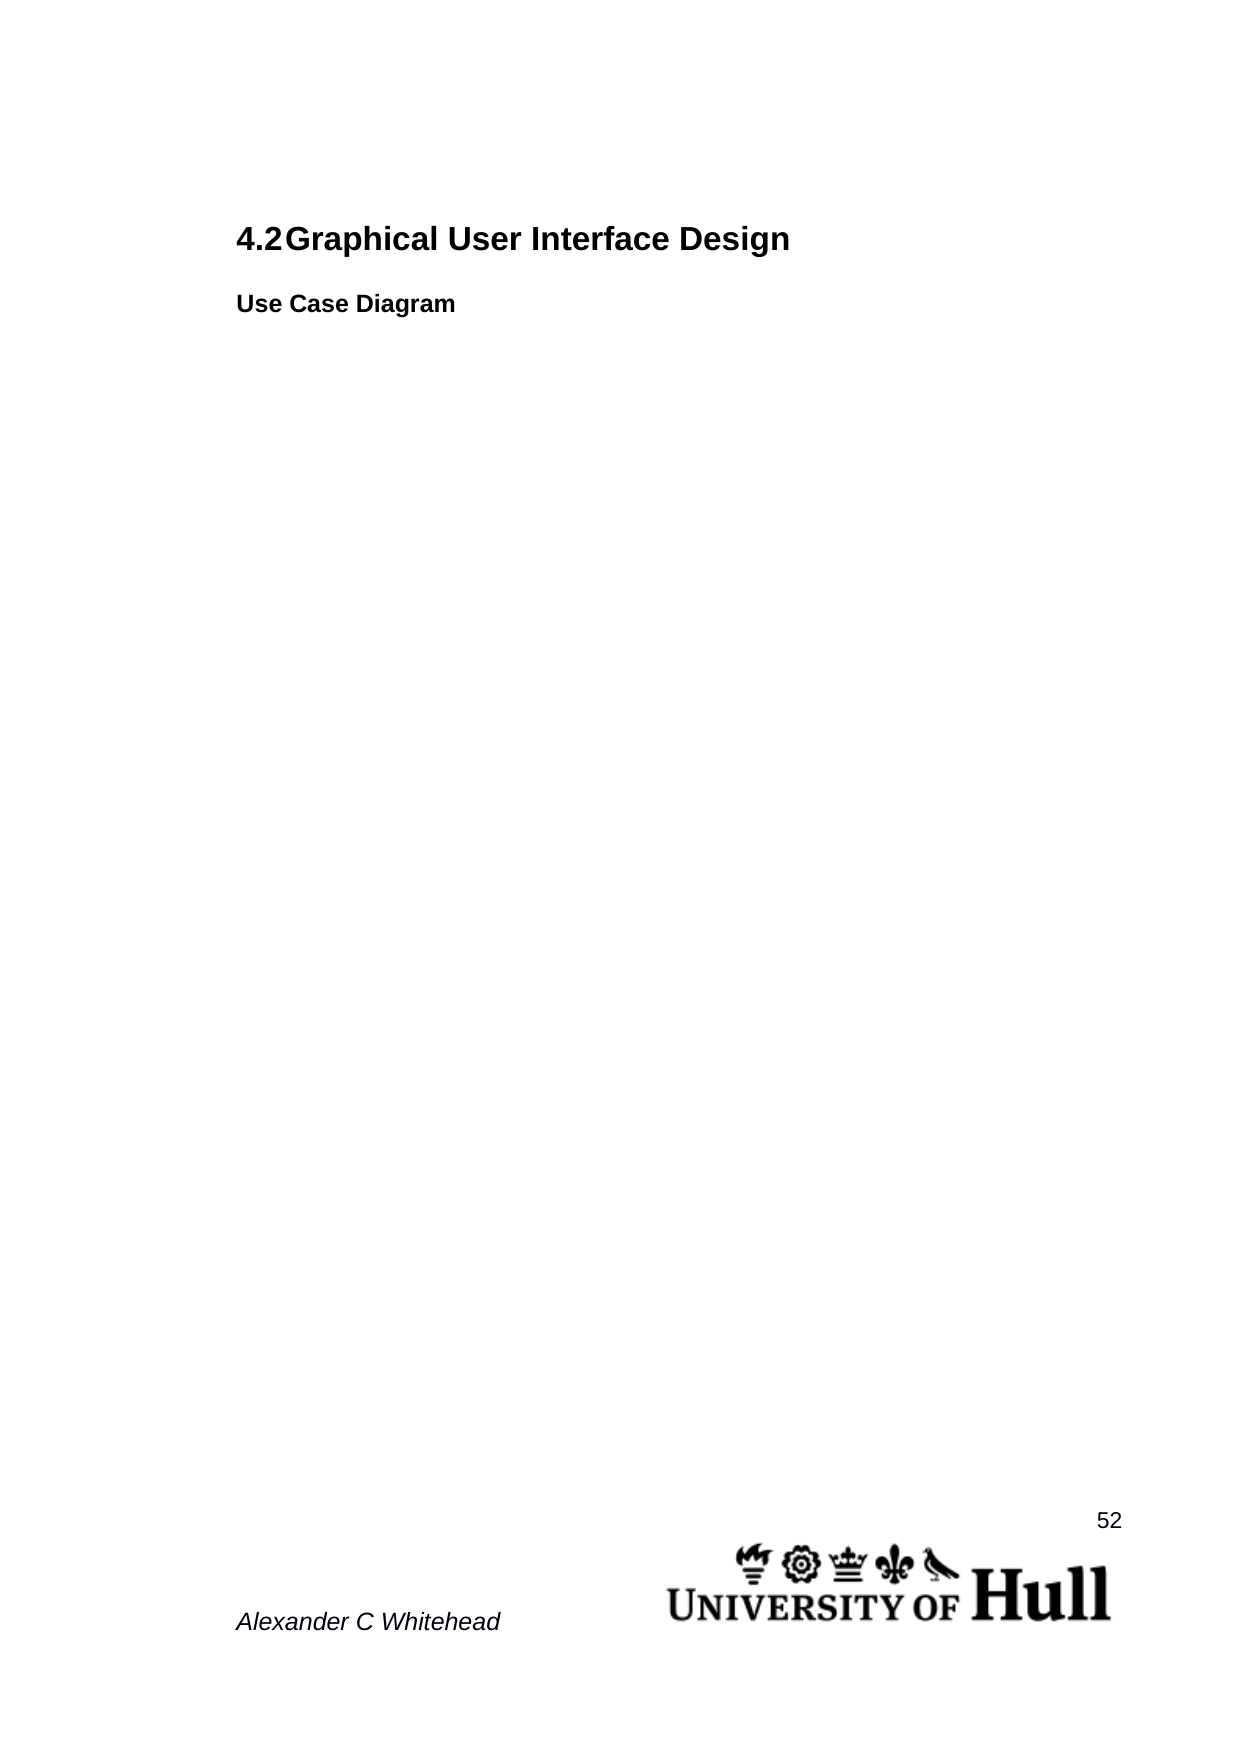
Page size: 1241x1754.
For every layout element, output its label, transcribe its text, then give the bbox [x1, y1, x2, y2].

subtitle Use Case Diagram [236, 289, 1122, 318]
picture [660, 1533, 1120, 1631]
subtitle Graphical User Interface Design [236, 219, 1122, 258]
